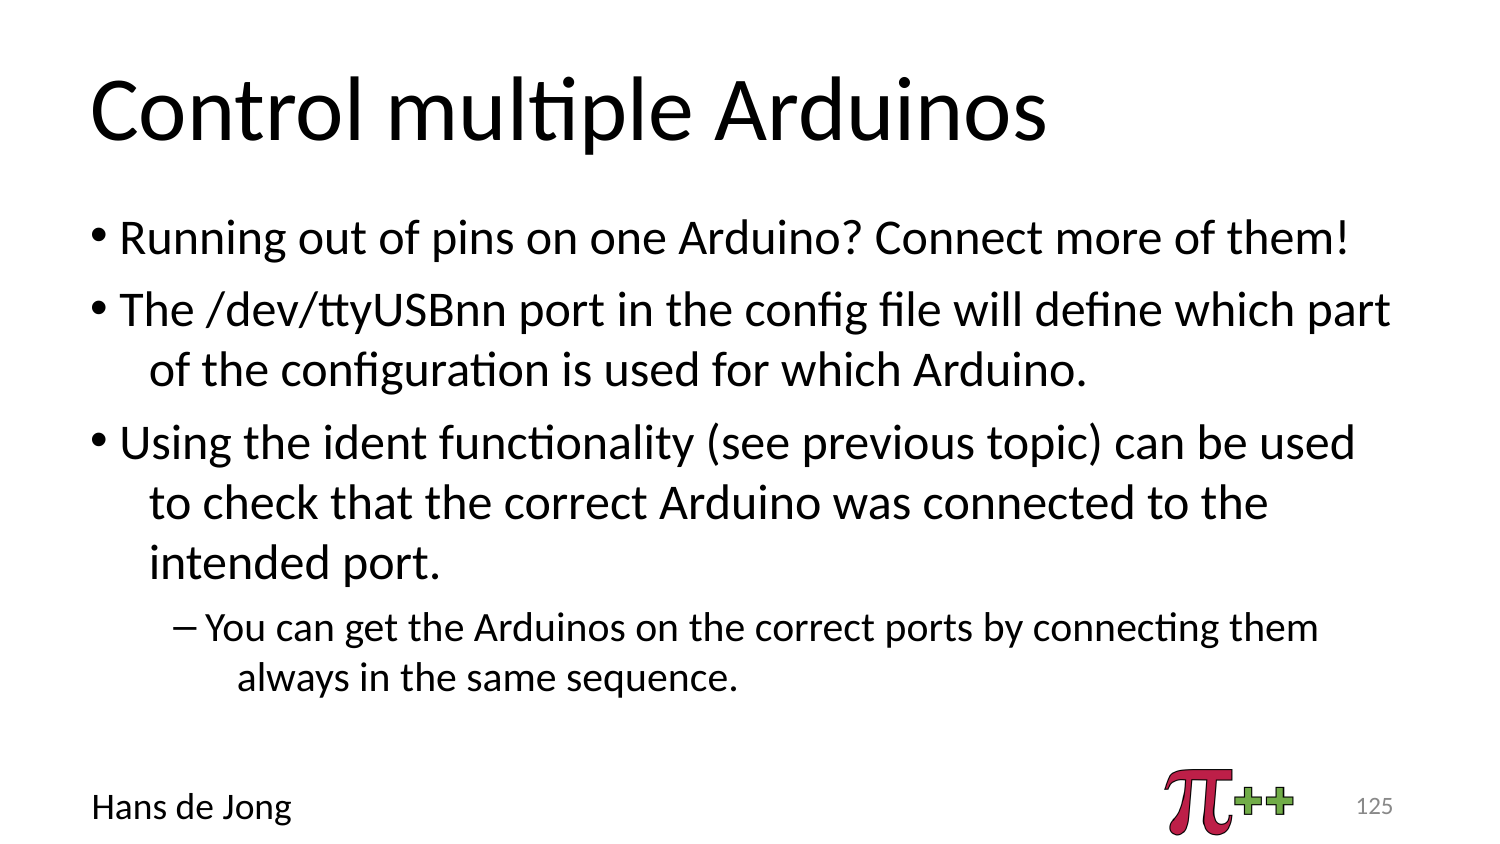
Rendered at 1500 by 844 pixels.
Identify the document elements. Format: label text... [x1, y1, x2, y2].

title Control multiple Arduinos [75, 33, 1426, 175]
list Running out of pins on one Arduino? Connect more of them! The /dev/ttyUSBnn port in the config file will define which part of the configuration is used for which Arduino. Using the ident functionality (see previous topic) can be used to check that the correct Arduino was connected to the intended port. You can get the Arduinos on the correct ports by connecting them always in the same sequence. [75, 196, 1426, 754]
text_box 125 [1340, 782, 1426, 827]
